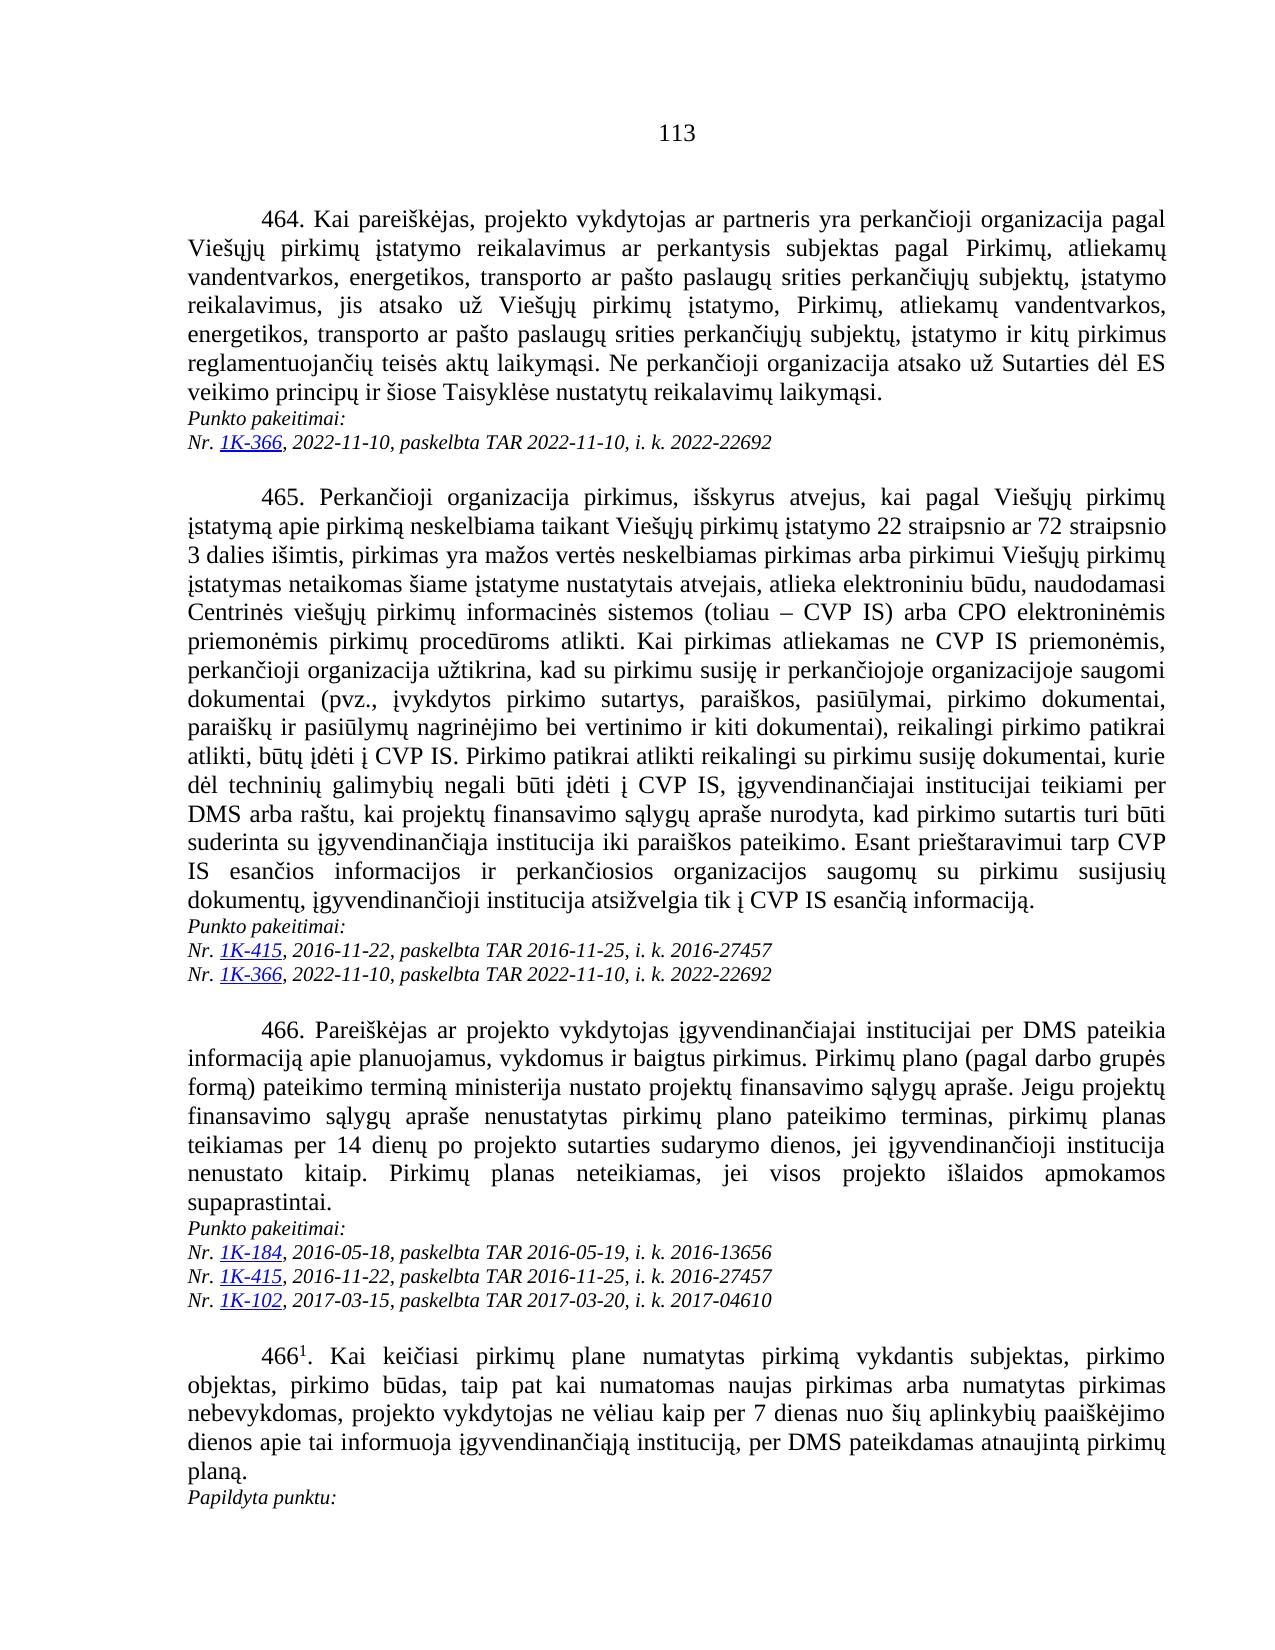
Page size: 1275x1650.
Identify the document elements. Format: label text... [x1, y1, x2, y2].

text Punkto pakeitimai: [187, 914, 1167, 938]
text Nr. 1K-366, 2022-11-10, paskelbta TAR 2022-11-10, i. k. 2022-22692 [187, 962, 1167, 986]
text 4661. Kai keičiasi pirkimų plane numatytas pirkimą vykdantis subjektas, pirkimo objektas, pirkimo būdas, taip pat kai numatomas naujas pirkimas arba numatytas pirkimas nebevykdomas, projekto vykdytojas ne vėliau kaip per 7 dienas nuo šių aplinkybių paaiškėjimo dienos apie tai informuoja įgyvendinančiąją instituciją, per DMS pateikdamas atnaujintą pirkimų planą. [187, 1341, 1167, 1485]
text Papildyta punktu: [187, 1485, 1167, 1509]
text Nr. 1K-102, 2017-03-15, paskelbta TAR 2017-03-20, i. k. 2017-04610 [187, 1288, 1167, 1312]
text Nr. 1K-366, 2022-11-10, paskelbta TAR 2022-11-10, i. k. 2022-22692 [187, 430, 1167, 454]
text Punkto pakeitimai: [187, 406, 1167, 430]
text 466. Pareiškėjas ar projekto vykdytojas įgyvendinančiajai institucijai per DMS pateikia informaciją apie planuojamus, vykdomus ir baigtus pirkimus. Pirkimų plano (pagal darbo grupės formą) pateikimo terminą ministerija nustato projektų finansavimo sąlygų apraše. Jeigu projektų finansavimo sąlygų apraše nenustatytas pirkimų plano pateikimo terminas, pirkimų planas teikiamas per 14 dienų po projekto sutarties sudarymo dienos, jei įgyvendinančioji institucija nenustato kitaip. Pirkimų planas neteikiamas, jei visos projekto išlaidos apmokamos supaprastintai. [187, 1015, 1167, 1216]
text Nr. 1K-184, 2016-05-18, paskelbta TAR 2016-05-19, i. k. 2016-13656 [187, 1240, 1167, 1264]
text 465. Perkančioji organizacija pirkimus, išskyrus atvejus, kai pagal Viešųjų pirkimų įstatymą apie pirkimą neskelbiama taikant Viešųjų pirkimų įstatymo 22 straipsnio ar 72 straipsnio 3 dalies išimtis, pirkimas yra mažos vertės neskelbiamas pirkimas arba pirkimui Viešųjų pirkimų įstatymas netaikomas šiame įstatyme nustatytais atvejais, atlieka elektroniniu būdu, naudodamasi Centrinės viešųjų pirkimų informacinės sistemos (toliau – CVP IS) arba CPO elektroninėmis priemonėmis pirkimų procedūroms atlikti. Kai pirkimas atliekamas ne CVP IS priemonėmis, perkančioji organizacija užtikrina, kad su pirkimu susiję ir perkančiojoje organizacijoje saugomi dokumentai (pvz., įvykdytos pirkimo sutartys, paraiškos, pasiūlymai, pirkimo dokumentai, paraiškų ir pasiūlymų nagrinėjimo bei vertinimo ir kiti dokumentai), reikalingi pirkimo patikrai atlikti, būtų įdėti į CVP IS. Pirkimo patikrai atlikti reikalingi su pirkimu susiję dokumentai, kurie dėl techninių galimybių negali būti įdėti į CVP IS, įgyvendinančiajai institucijai teikiami per DMS arba raštu, kai projektų finansavimo sąlygų apraše nurodyta, kad pirkimo sutartis turi būti suderinta su įgyvendinančiąja institucija iki paraiškos pateikimo. Esant prieštaravimui tarp CVP IS esančios informacijos ir perkančiosios organizacijos saugomų su pirkimu susijusių dokumentų, įgyvendinančioji institucija atsižvelgia tik į CVP IS esančią informaciją. [187, 482, 1167, 914]
text Nr. 1K-415, 2016-11-22, paskelbta TAR 2016-11-25, i. k. 2016-27457 [187, 1264, 1167, 1288]
text Punkto pakeitimai: [187, 1216, 1167, 1240]
text Nr. 1K-415, 2016-11-22, paskelbta TAR 2016-11-25, i. k. 2016-27457 [187, 938, 1167, 962]
text 464. Kai pareiškėjas, projekto vykdytojas ar partneris yra perkančioji organizacija pagal Viešųjų pirkimų įstatymo reikalavimus ar perkantysis subjektas pagal Pirkimų, atliekamų vandentvarkos, energetikos, transporto ar pašto paslaugų srities perkančiųjų subjektų, įstatymo reikalavimus, jis atsako už Viešųjų pirkimų įstatymo, Pirkimų, atliekamų vandentvarkos, energetikos, transporto ar pašto paslaugų srities perkančiųjų subjektų, įstatymo ir kitų pirkimus reglamentuojančių teisės aktų laikymąsi. Ne perkančioji organizacija atsako už Sutarties dėl ES veikimo principų ir šiose Taisyklėse nustatytų reikalavimų laikymąsi. [187, 204, 1167, 406]
